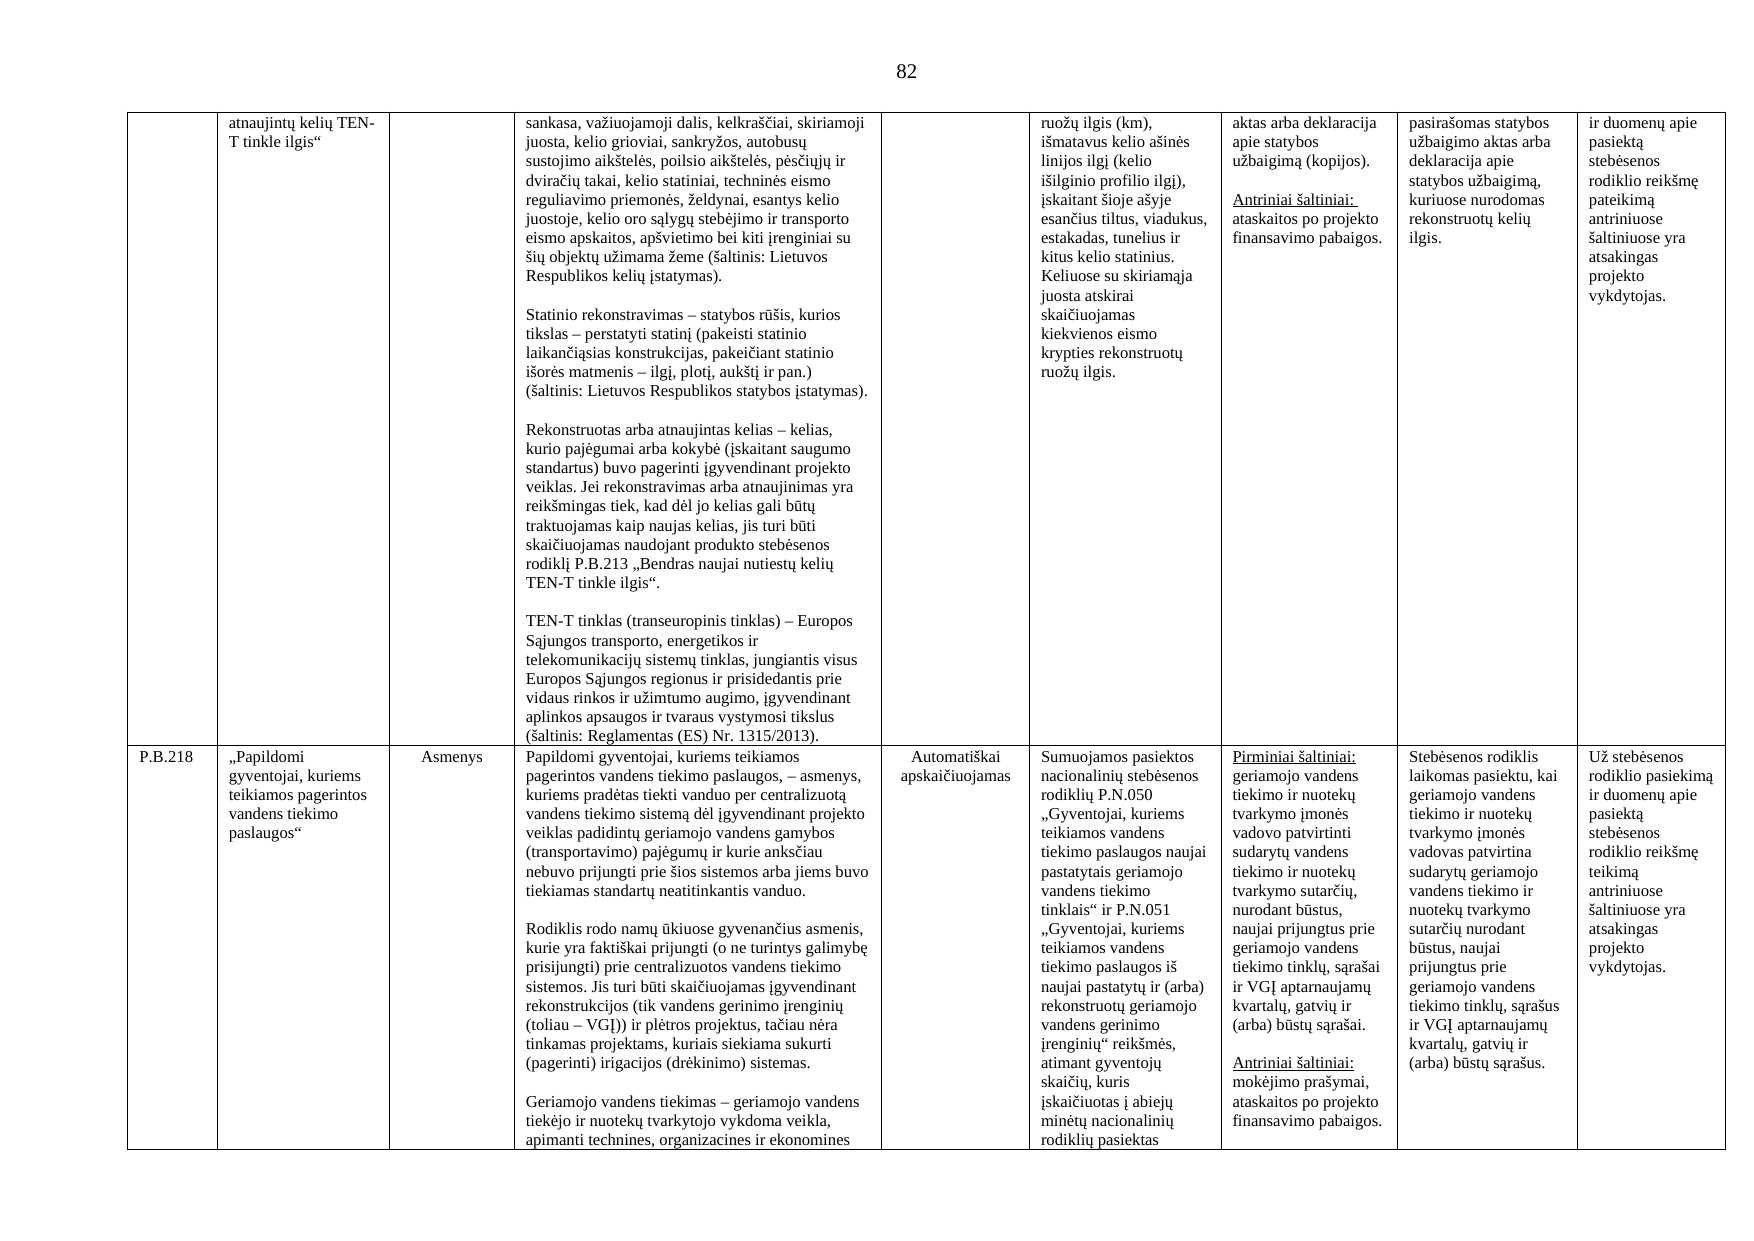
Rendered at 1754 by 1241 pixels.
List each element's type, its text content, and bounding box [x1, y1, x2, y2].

table_cell Pirminiai šaltiniai: geriamojo vandens tiekimo ir nuotekų tvarkymo įmonės vadovo patvirtinti sudarytų vandens tiekimo ir nuotekų tvarkymo sutarčių, nurodant būstus, naujai prijungtus prie geriamojo vandens tiekimo tinklų, sąrašai ir VGĮ aptarnaujamų kvartalų, gatvių ir (arba) būstų sąrašai. Antriniai šaltiniai: mokėjimo prašymai, ataskaitos po projekto finansavimo pabaigos. [1222, 746, 1397, 1149]
table_cell sankasa, važiuojamoji dalis, kelkraščiai, skiriamoji juosta, kelio grioviai, sankryžos, autobusų sustojimo aikštelės, poilsio aikštelės, pėsčiųjų ir dviračių takai, kelio statiniai, techninės eismo reguliavimo priemonės, želdynai, esantys kelio juostoje, kelio oro sąlygų stebėjimo ir transporto eismo apskaitos, apšvietimo bei kiti įrenginiai su šių objektų užimama žeme (šaltinis: Lietuvos Respublikos kelių įstatymas). Statinio rekonstravimas – statybos rūšis, kurios tikslas – perstatyti statinį (pakeisti statinio laikančiąsias konstrukcijas, pakeičiant statinio išorės matmenis – ilgį, plotį, aukštį ir pan.) (šaltinis: Lietuvos Respublikos statybos įstatymas). Rekonstruotas arba atnaujintas kelias – kelias, kurio pajėgumai arba kokybė (įskaitant saugumo standartus) buvo pagerinti įgyvendinant projekto veiklas. Jei rekonstravimas arba atnaujinimas yra reikšmingas tiek, kad dėl jo kelias gali būtų traktuojamas kaip naujas kelias, jis turi būti skaičiuojamas naudojant produkto stebėsenos rodiklį P.B.213 „Bendras naujai nutiestų kelių TEN-T tinkle ilgis“. TEN-T tinklas (transeuropinis tinklas) – Europos Sąjungos transporto, energetikos ir telekomunikacijų sistemų tinklas, jungiantis visus Europos Sąjungos regionus ir prisidedantis prie vidaus rinkos ir užimtumo augimo, įgyvendinant aplinkos apsaugos ir tvaraus vystymosi tikslus (šaltinis: Reglamentas (ES) Nr. 1315/2013). [515, 113, 881, 745]
table_cell [882, 113, 1029, 745]
table_cell Sumuojamos pasiektos nacionalinių stebėsenos rodiklių P.N.050 „Gyventojai, kuriems teikiamos vandens tiekimo paslaugos naujai pastatytais geriamojo vandens tiekimo tinklais“ ir P.N.051 „Gyventojai, kuriems teikiamos vandens tiekimo paslaugos iš naujai pastatytų ir (arba) rekonstruotų geriamojo vandens gerinimo įrenginių“ reikšmės, atimant gyventojų skaičių, kuris įskaičiuotas į abiejų minėtų nacionalinių rodiklių pasiektas [1030, 746, 1221, 1149]
table_cell [128, 113, 217, 745]
table_cell Stebėsenos rodiklis laikomas pasiektu, kai geriamojo vandens tiekimo ir nuotekų tvarkymo įmonės vadovas patvirtina sudarytų geriamojo vandens tiekimo ir nuotekų tvarkymo sutarčių nurodant būstus, naujai prijungtus prie geriamojo vandens tiekimo tinklų, sąrašus ir VGĮ aptarnaujamų kvartalų, gatvių ir (arba) būstų sąrašus. [1398, 746, 1577, 1149]
table_cell Asmenys [390, 746, 514, 1149]
table_cell Už stebėsenos rodiklio pasiekimą ir duomenų apie pasiektą stebėsenos rodiklio reikšmę teikimą antriniuose šaltiniuose yra atsakingas projekto vykdytojas. [1578, 746, 1725, 1149]
table_cell Automatiškai apskaičiuojamas [882, 746, 1029, 1149]
table_cell ruožų ilgis (km), išmatavus kelio ašinės linijos ilgį (kelio išilginio profilio ilgį), įskaitant šioje ašyje esančius tiltus, viadukus, estakadas, tunelius ir kitus kelio statinius. Keliuose su skiriamąja juosta atskirai skaičiuojamas kiekvienos eismo krypties rekonstruotų ruožų ilgis. [1030, 113, 1221, 745]
table_cell ir duomenų apie pasiektą stebėsenos rodiklio reikšmę pateikimą antriniuose šaltiniuose yra atsakingas projekto vykdytojas. [1578, 113, 1725, 745]
table_cell „Papildomi gyventojai, kuriems teikiamos pagerintos vandens tiekimo paslaugos“ [218, 746, 389, 1149]
table_cell P.B.218 [128, 746, 217, 1149]
table_cell Papildomi gyventojai, kuriems teikiamos pagerintos vandens tiekimo paslaugos, – asmenys, kuriems pradėtas tiekti vanduo per centralizuotą vandens tiekimo sistemą dėl įgyvendinant projekto veiklas padidintų geriamojo vandens gamybos (transportavimo) pajėgumų ir kurie anksčiau nebuvo prijungti prie šios sistemos arba jiems buvo tiekiamas standartų neatitinkantis vanduo. Rodiklis rodo namų ūkiuose gyvenančius asmenis, kurie yra faktiškai prijungti (o ne turintys galimybę prisijungti) prie centralizuotos vandens tiekimo sistemos. Jis turi būti skaičiuojamas įgyvendinant rekonstrukcijos (tik vandens gerinimo įrenginių (toliau – VGĮ)) ir plėtros projektus, tačiau nėra tinkamas projektams, kuriais siekiama sukurti (pagerinti) irigacijos (drėkinimo) sistemas. Geriamojo vandens tiekimas – geriamojo vandens tiekėjo ir nuotekų tvarkytojo vykdoma veikla, apimanti technines, organizacines ir ekonomines [515, 746, 881, 1149]
table_cell aktas arba deklaracija apie statybos užbaigimą (kopijos). Antriniai šaltiniai: ataskaitos po projekto finansavimo pabaigos. [1222, 113, 1397, 745]
table_cell pasirašomas statybos užbaigimo aktas arba deklaracija apie statybos užbaigimą, kuriuose nurodomas rekonstruotų kelių ilgis. [1398, 113, 1577, 745]
table_cell atnaujintų kelių TEN-T tinkle ilgis“ [218, 113, 389, 745]
table_cell [390, 113, 514, 745]
